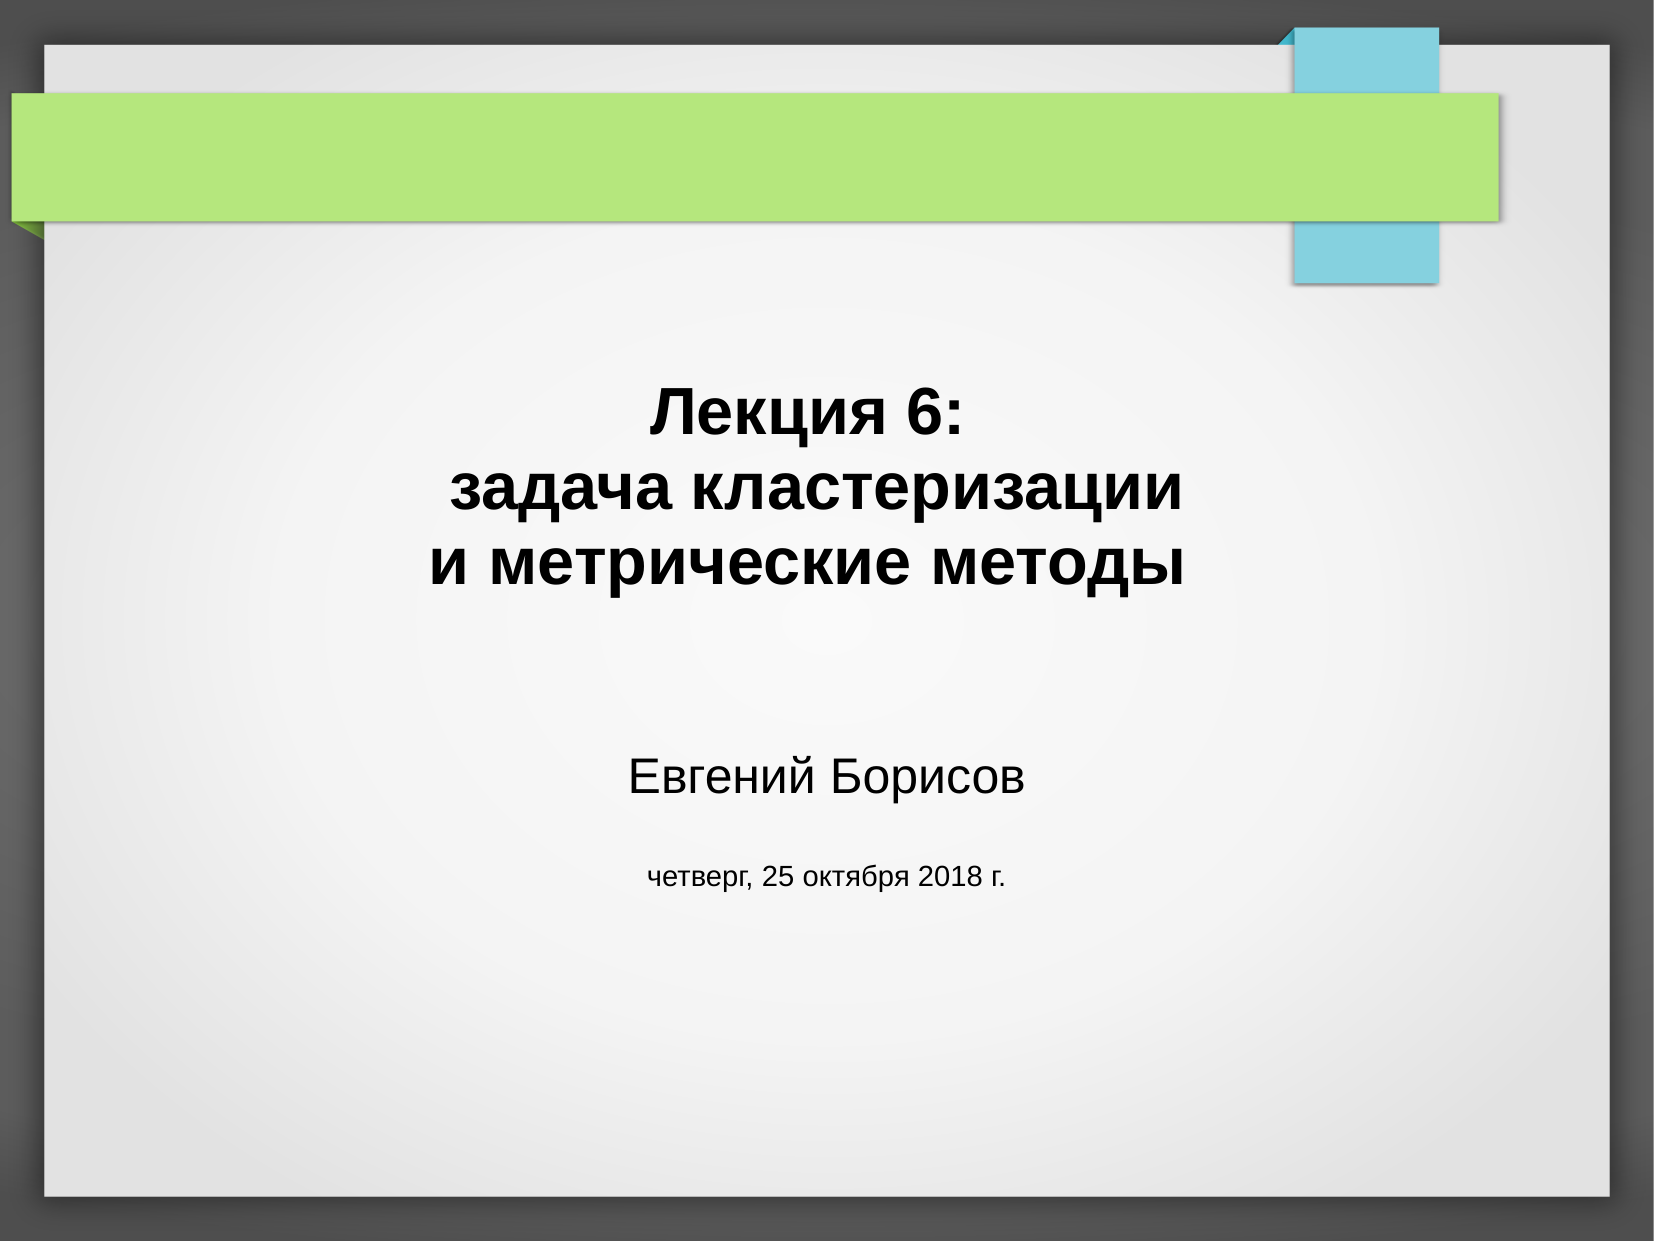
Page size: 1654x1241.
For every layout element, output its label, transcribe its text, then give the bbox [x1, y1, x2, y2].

subtitle Лекция 6: задача кластеризации и метрические методы Евгений Борисов четверг, 25 октября 2018 г. [82, 290, 1571, 1010]
picture [0, 0, 1654, 1241]
